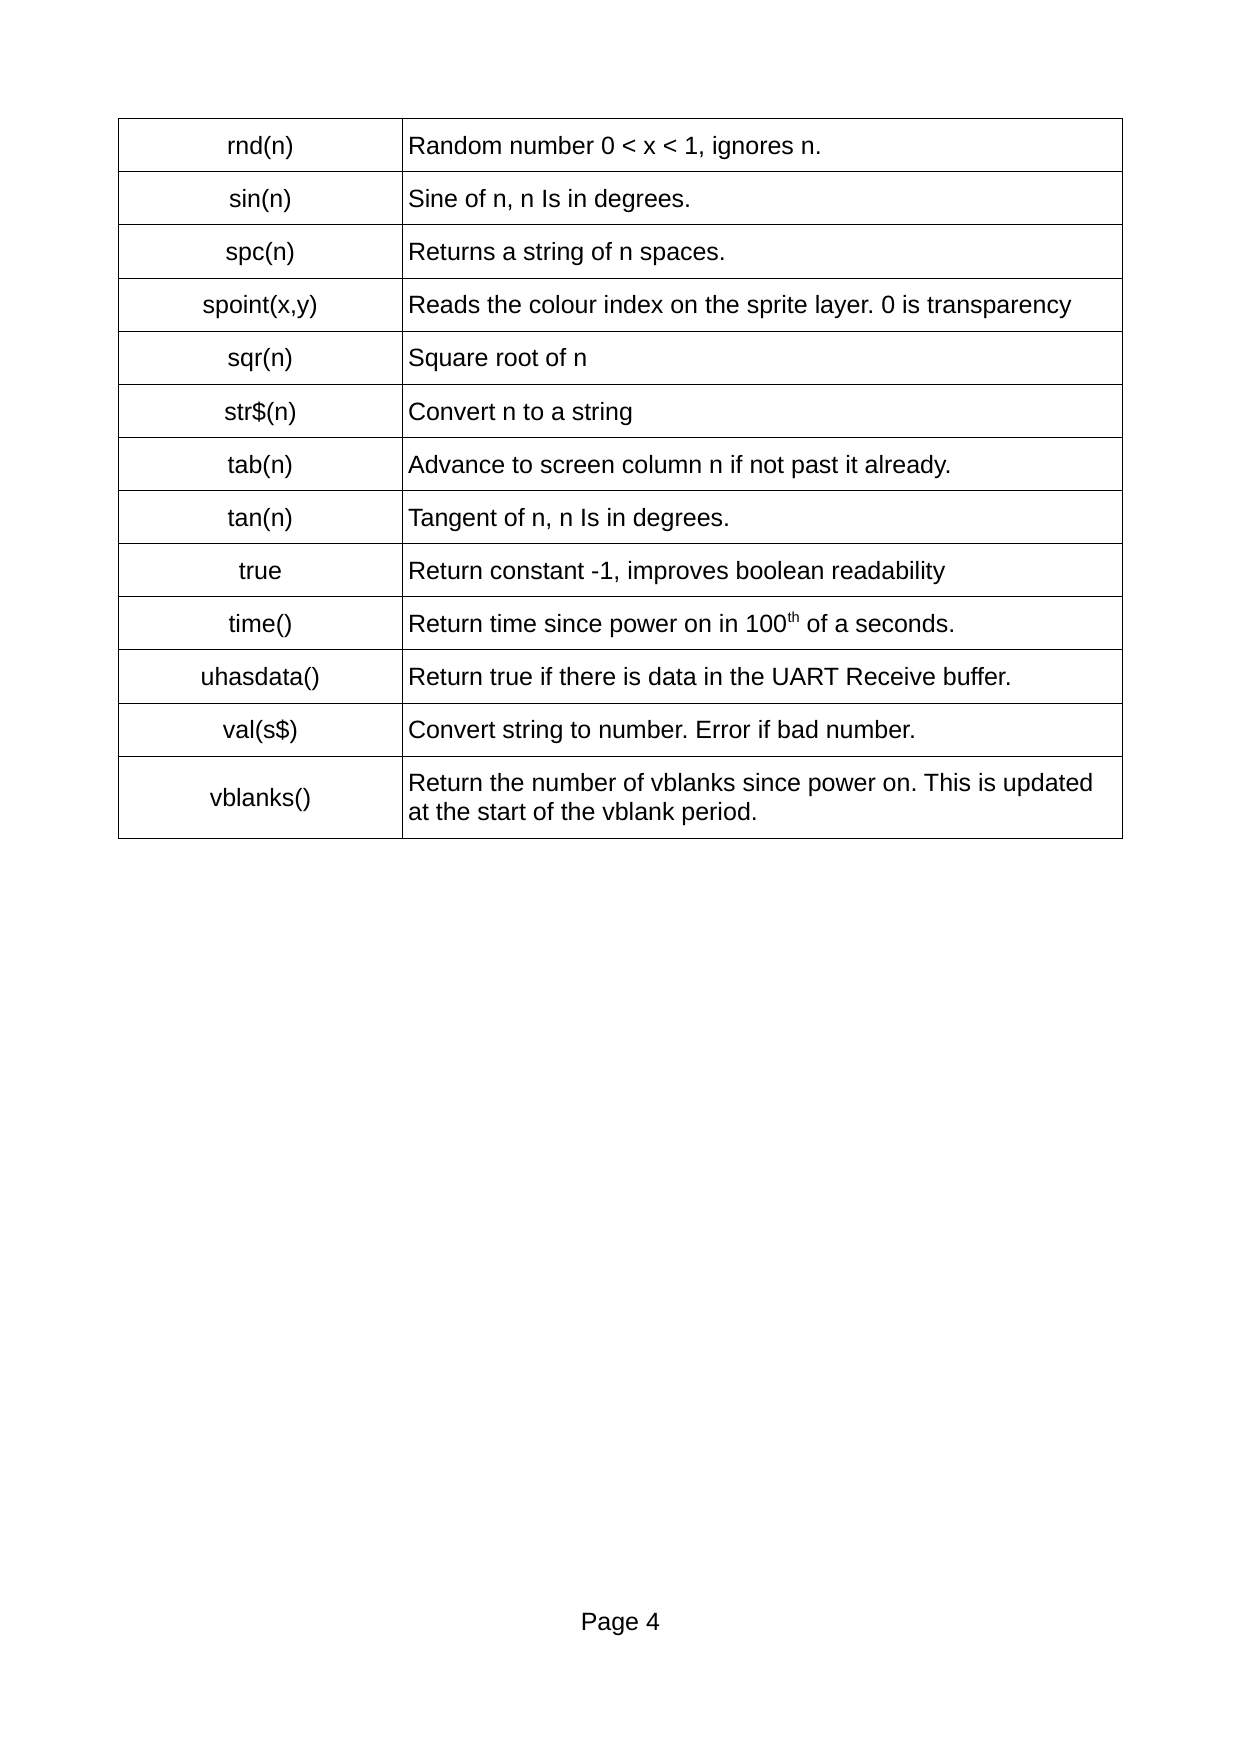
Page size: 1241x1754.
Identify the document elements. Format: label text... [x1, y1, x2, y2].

table_cell Returns a string of n spaces. [403, 225, 1122, 277]
table_cell Time() [119, 597, 402, 649]
table_cell sin(n) [119, 172, 402, 224]
table_cell Convert n to a string [403, 385, 1122, 437]
table_cell tab(n) [119, 438, 402, 490]
table_cell Convert string to number. Error if bad number. [403, 704, 1122, 756]
table_cell Advance to screen column n if not past it already. [403, 438, 1122, 490]
table_cell Tangent of n, n Is in degrees. [403, 491, 1122, 543]
table_cell Reads the colour index on the sprite layer. 0 is transparency [403, 279, 1122, 331]
table_cell tan(n) [119, 491, 402, 543]
table_cell Return time since power on in 100th of a seconds. [403, 597, 1122, 649]
table_cell Return constant -1, improves boolean readability [403, 544, 1122, 596]
table_cell Return true if there is data in the UART Receive buffer. [403, 650, 1122, 702]
table_cell spc(n) [119, 225, 402, 277]
table_cell Vblanks() [119, 757, 402, 837]
table_cell Uhasdata() [119, 650, 402, 702]
table_cell sqr(n) [119, 332, 402, 384]
table_cell Return the number of vblanks since power on. This is updated at the start of the vblank period. [403, 757, 1122, 837]
table_cell Str$(n) [119, 385, 402, 437]
table_cell val(s$) [119, 704, 402, 756]
table_cell rnd(n) [119, 119, 402, 171]
table_cell Square root of n [403, 332, 1122, 384]
table_cell Random number 0 < x < 1, ignores n. [403, 119, 1122, 171]
table_cell True [119, 544, 402, 596]
table_cell Sine of n, n Is in degrees. [403, 172, 1122, 224]
table_cell Spoint(x,y) [119, 279, 402, 331]
